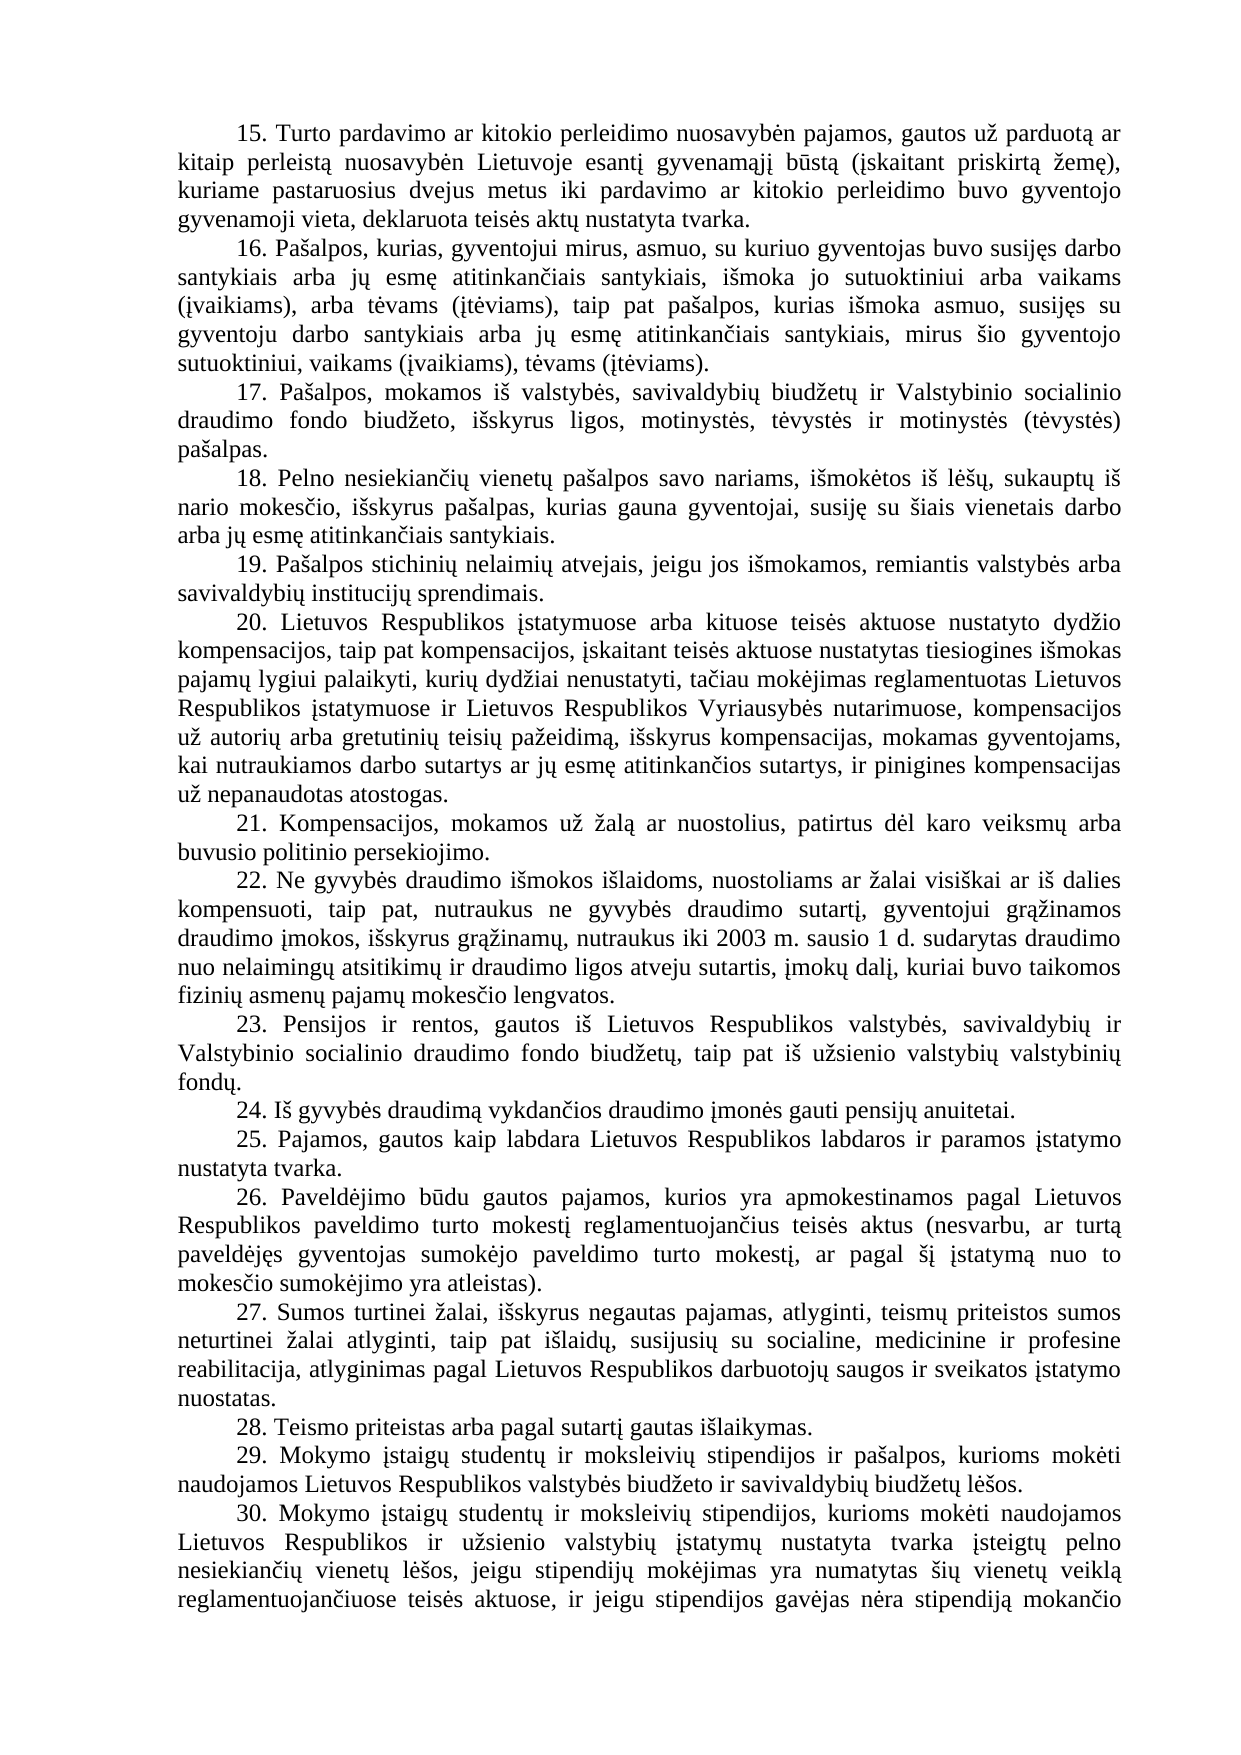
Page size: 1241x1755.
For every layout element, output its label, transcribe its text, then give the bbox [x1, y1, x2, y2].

text 16. Pašalpos, kurias, gyventojui mirus, asmuo, su kuriuo gyventojas buvo susijęs darbo santykiais arba jų esmę atitinkančiais santykiais, išmoka jo sutuoktiniui arba vaikams (įvaikiams), arba tėvams (įtėviams), taip pat pašalpos, kurias išmoka asmuo, susijęs su gyventoju darbo santykiais arba jų esmę atitinkančiais santykiais, mirus šio gyventojo sutuoktiniui, vaikams (įvaikiams), tėvams (įtėviams). [177, 233, 1122, 377]
text 20. Lietuvos Respublikos įstatymuose arba kituose teisės aktuose nustatyto dydžio kompensacijos, taip pat kompensacijos, įskaitant teisės aktuose nustatytas tiesiogines išmokas pajamų lygiui palaikyti, kurių dydžiai nenustatyti, tačiau mokėjimas reglamentuotas Lietuvos Respublikos įstatymuose ir Lietuvos Respublikos Vyriausybės nutarimuose, kompensacijos už autorių arba gretutinių teisių pažeidimą, išskyrus kompensacijas, mokamas gyventojams, kai nutraukiamos darbo sutartys ar jų esmę atitinkančios sutartys, ir pinigines kompensacijas už nepanaudotas atostogas. [177, 607, 1122, 808]
text 26. Paveldėjimo būdu gautos pajamos, kurios yra apmokestinamos pagal Lietuvos Respublikos paveldimo turto mokestį reglamentuojančius teisės aktus (nesvarbu, ar turtą paveldėjęs gyventojas sumokėjo paveldimo turto mokestį, ar pagal šį įstatymą nuo to mokesčio sumokėjimo yra atleistas). [177, 1182, 1122, 1297]
text 24. Iš gyvybės draudimą vykdančios draudimo įmonės gauti pensijų anuitetai. [177, 1096, 1122, 1124]
text 30. Mokymo įstaigų studentų ir moksleivių stipendijos, kurioms mokėti naudojamos Lietuvos Respublikos ir užsienio valstybių įstatymų nustatyta tvarka įsteigtų pelno nesiekiančių vienetų lėšos, jeigu stipendijų mokėjimas yra numatytas šių vienetų veiklą reglamentuojančiuose teisės aktuose, ir jeigu stipendijos gavėjas nėra stipendiją mokančio [177, 1498, 1122, 1613]
text 19. Pašalpos stichinių nelaimių atvejais, jeigu jos išmokamos, remiantis valstybės arba savivaldybių institucijų sprendimais. [177, 549, 1122, 607]
text 23. Pensijos ir rentos, gautos iš Lietuvos Respublikos valstybės, savivaldybių ir Valstybinio socialinio draudimo fondo biudžetų, taip pat iš užsienio valstybių valstybinių fondų. [177, 1009, 1122, 1096]
text 22. Ne gyvybės draudimo išmokos išlaidoms, nuostoliams ar žalai visiškai ar iš dalies kompensuoti, taip pat, nutraukus ne gyvybės draudimo sutartį, gyventojui grąžinamos draudimo įmokos, išskyrus grąžinamų, nutraukus iki 2003 m. sausio 1 d. sudarytas draudimo nuo nelaimingų atsitikimų ir draudimo ligos atveju sutartis, įmokų dalį, kuriai buvo taikomos fizinių asmenų pajamų mokesčio lengvatos. [177, 866, 1122, 1009]
text 28. Teismo priteistas arba pagal sutartį gautas išlaikymas. [177, 1412, 1122, 1441]
text 25. Pajamos, gautos kaip labdara Lietuvos Respublikos labdaros ir paramos įstatymo nustatyta tvarka. [177, 1124, 1122, 1182]
text 21. Kompensacijos, mokamos už žalą ar nuostolius, patirtus dėl karo veiksmų arba buvusio politinio persekiojimo. [177, 808, 1122, 866]
text 18. Pelno nesiekiančių vienetų pašalpos savo nariams, išmokėtos iš lėšų, sukauptų iš nario mokesčio, išskyrus pašalpas, kurias gauna gyventojai, susiję su šiais vienetais darbo arba jų esmę atitinkančiais santykiais. [177, 463, 1122, 549]
text 15. Turto pardavimo ar kitokio perleidimo nuosavybėn pajamos, gautos už parduotą ar kitaip perleistą nuosavybėn Lietuvoje esantį gyvenamąjį būstą (įskaitant priskirtą žemę), kuriame pastaruosius dvejus metus iki pardavimo ar kitokio perleidimo buvo gyventojo gyvenamoji vieta, deklaruota teisės aktų nustatyta tvarka. [177, 118, 1122, 233]
text 27. Sumos turtinei žalai, išskyrus negautas pajamas, atlyginti, teismų priteistos sumos neturtinei žalai atlyginti, taip pat išlaidų, susijusių su socialine, medicinine ir profesine reabilitacija, atlyginimas pagal Lietuvos Respublikos darbuotojų saugos ir sveikatos įstatymo nuostatas. [177, 1297, 1122, 1412]
text 17. Pašalpos, mokamos iš valstybės, savivaldybių biudžetų ir Valstybinio socialinio draudimo fondo biudžeto, išskyrus ligos, motinystės, tėvystės ir motinystės (tėvystės) pašalpas. [177, 377, 1122, 463]
text 29. Mokymo įstaigų studentų ir moksleivių stipendijos ir pašalpos, kurioms mokėti naudojamos Lietuvos Respublikos valstybės biudžeto ir savivaldybių biudžetų lėšos. [177, 1441, 1122, 1498]
